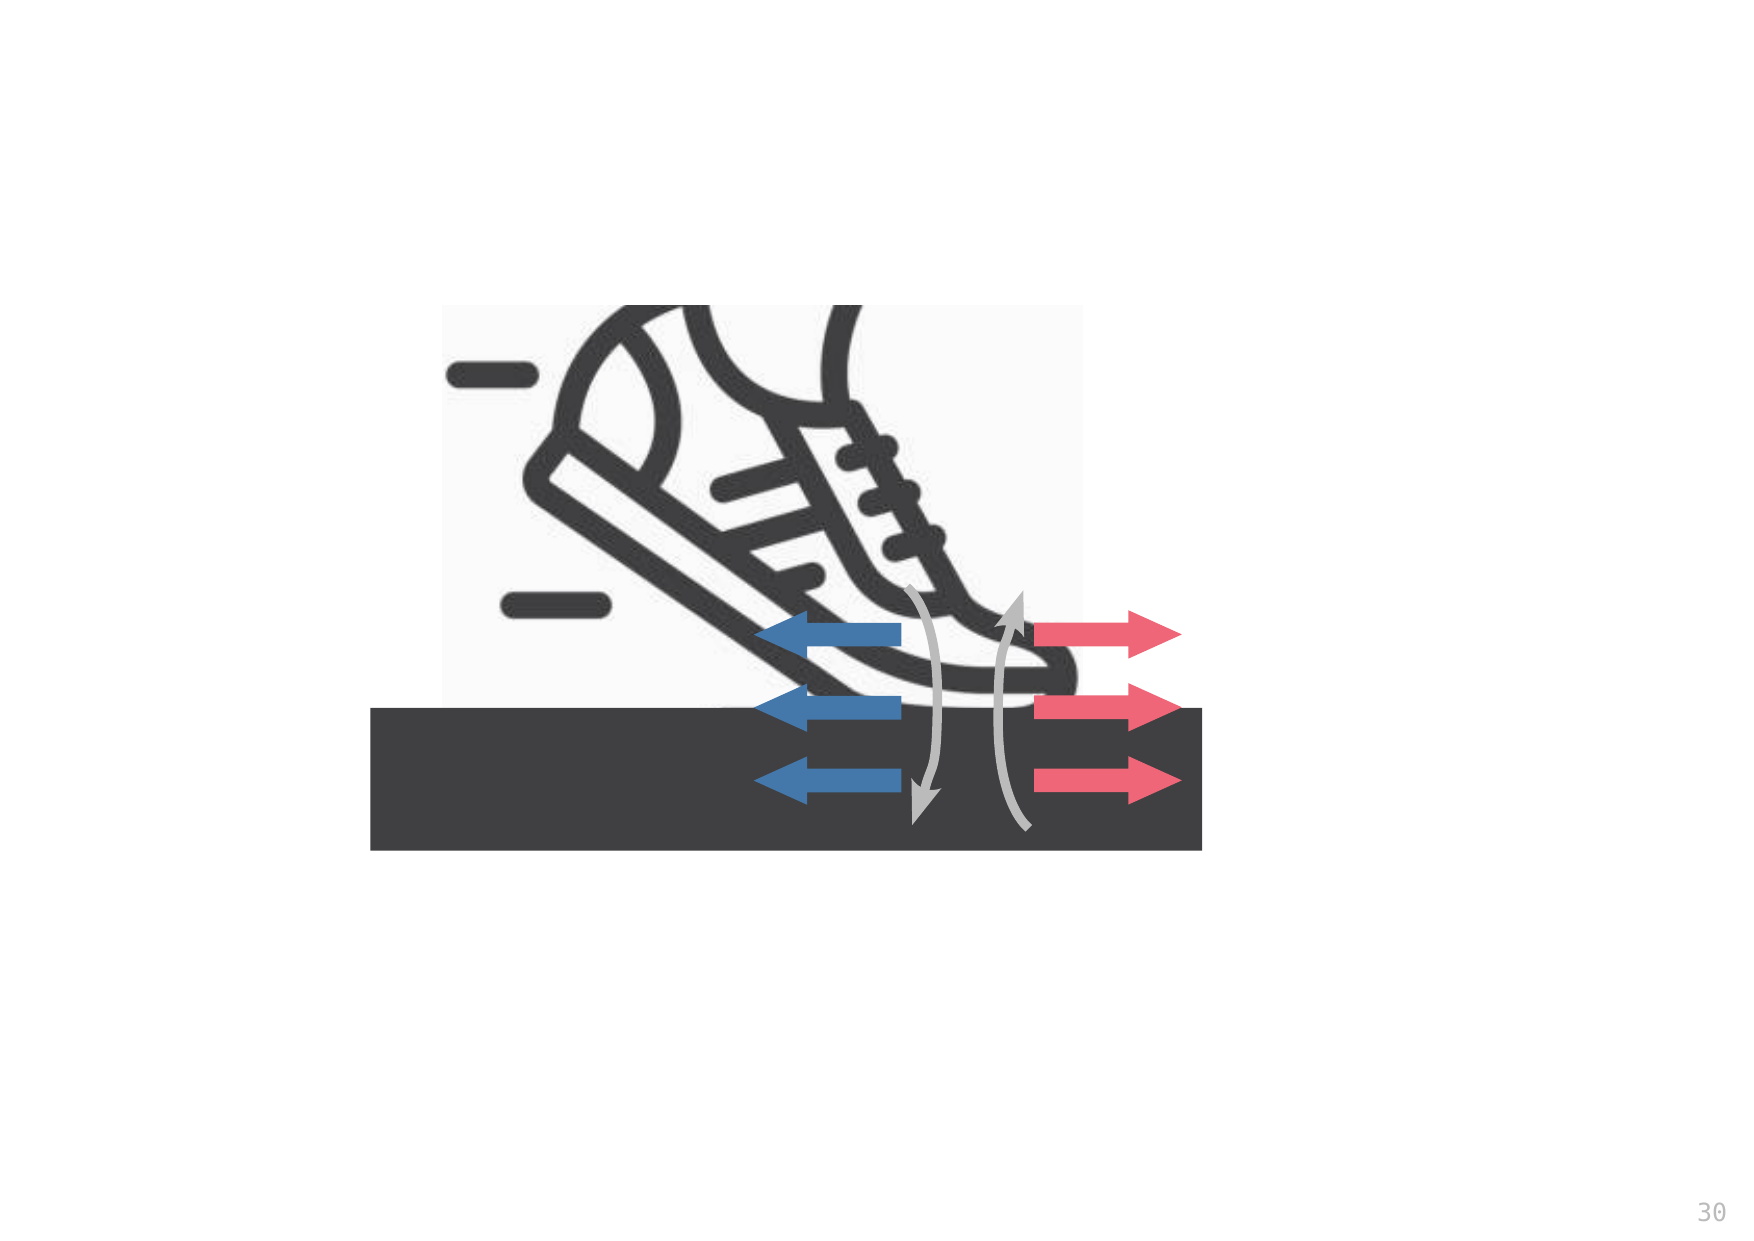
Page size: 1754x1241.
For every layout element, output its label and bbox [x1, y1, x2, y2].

text_box [370, 683, 1203, 851]
text_box [1034, 610, 1182, 659]
picture [442, 305, 1083, 707]
text_box [753, 610, 902, 659]
